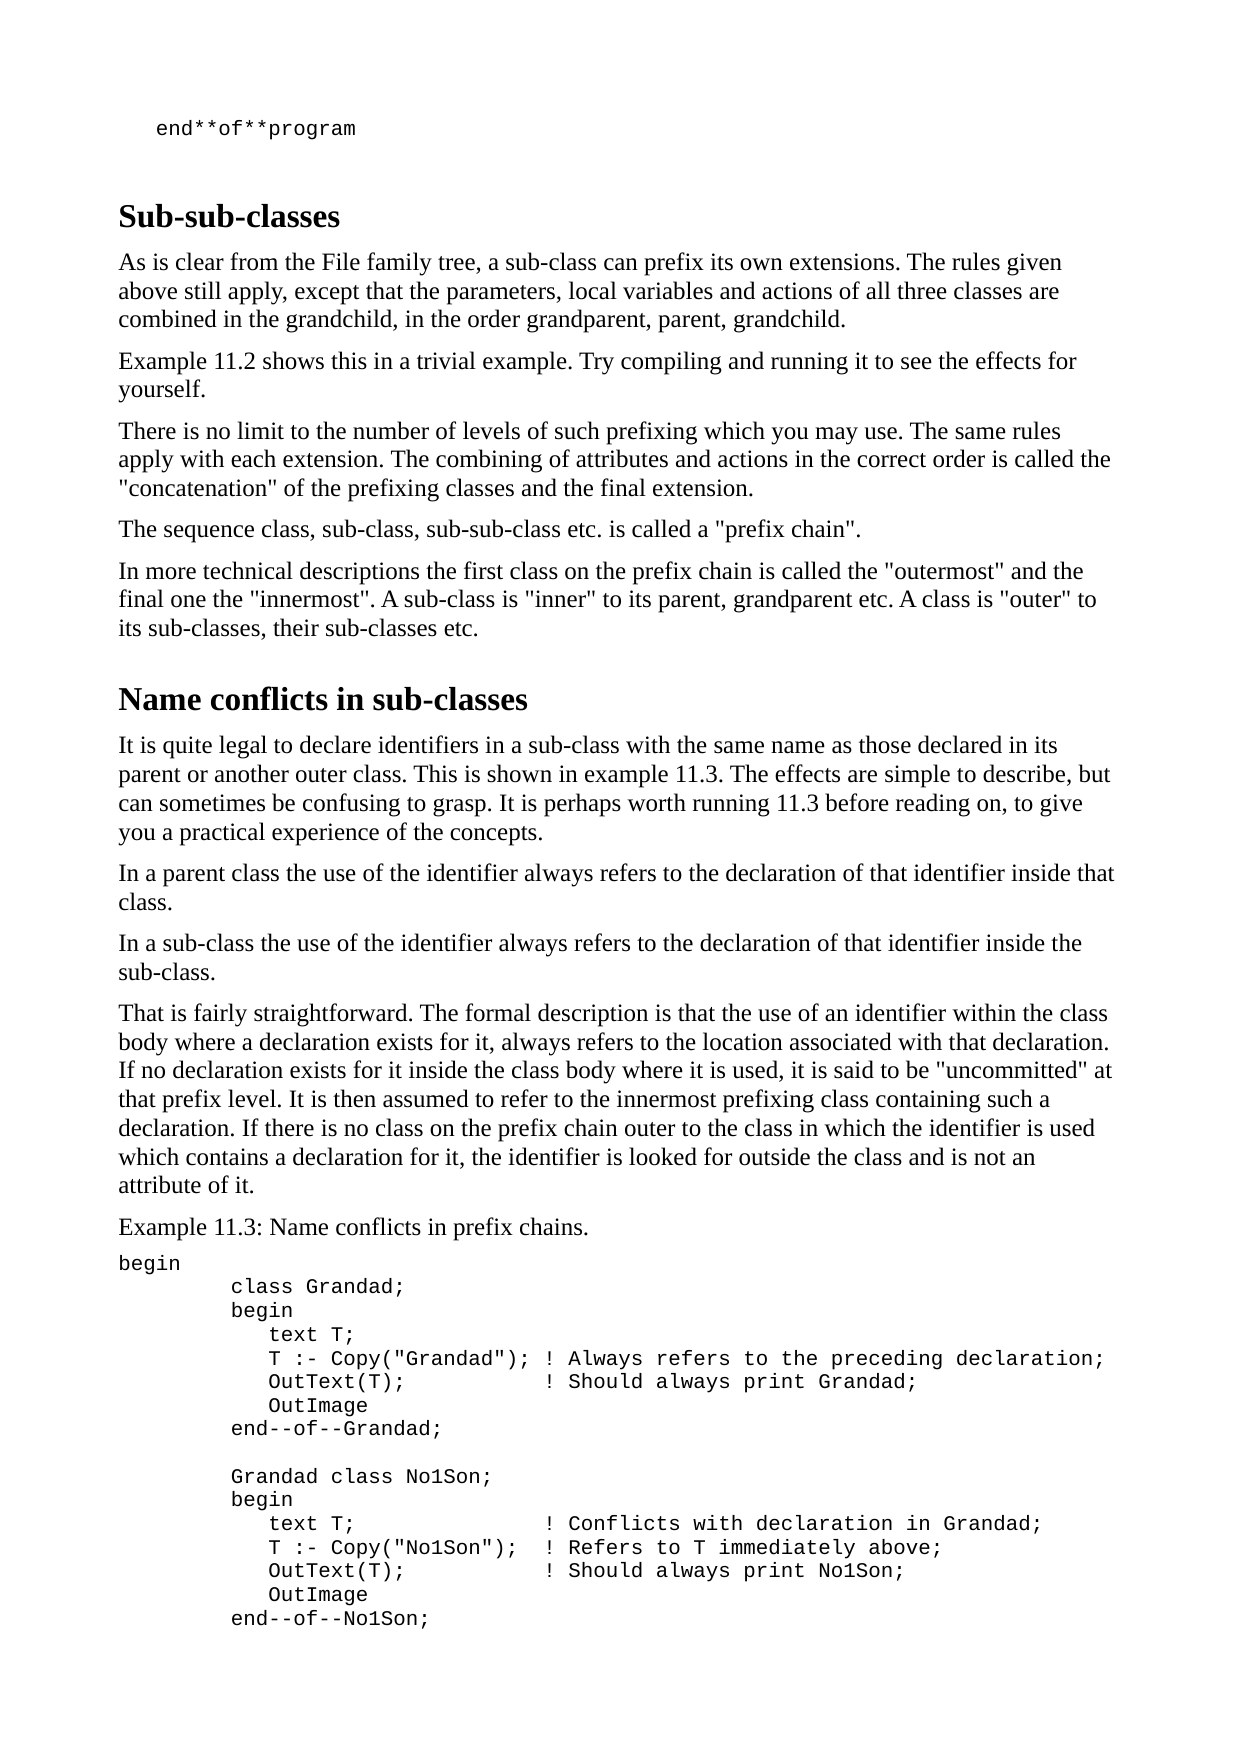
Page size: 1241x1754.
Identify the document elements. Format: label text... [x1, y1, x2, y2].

text begin [118, 1300, 1122, 1324]
text Example 11.3: Name conflicts in prefix chains. [118, 1212, 1122, 1240]
text end--of--Grandad; [118, 1418, 1122, 1442]
text As is clear from the File family tree, a sub-class can prefix its own extensions. The rules given above still apply, except that the parameters, local variables and actions of all three classes are combined in the grandchild, in the order grandparent, parent, grandchild. [118, 247, 1122, 333]
text end--of--No1Son; [118, 1608, 1122, 1631]
text OutImage [118, 1395, 1122, 1418]
text OutText(T); ! Should always print No1Son; [118, 1560, 1122, 1584]
text T :- Copy("No1Son"); ! Refers to T immediately above; [118, 1537, 1122, 1560]
text In a sub-class the use of the identifier always refers to the declaration of that identifier inside the sub-class. [118, 928, 1122, 985]
text It is quite legal to declare identifiers in a sub-class with the same name as those declared in its parent or another outer class. This is shown in example 11.3. The effects are simple to describe, but can sometimes be confusing to grasp. It is perhaps worth running 11.3 before reading on, to give you a practical experience of the concepts. [118, 730, 1122, 845]
text OutText(T); ! Should always print Grandad; [118, 1371, 1122, 1395]
text end**of**program [118, 118, 1122, 142]
text In more technical descriptions the first class on the prefix chain is called the "outermost" and the final one the "innermost". A sub-class is "inner" to its parent, grandparent etc. A class is "outer" to its sub-classes, their sub-classes etc. [118, 556, 1122, 642]
text In a parent class the use of the identifier always refers to the declaration of that identifier inside that class. [118, 858, 1122, 915]
text OutImage [118, 1584, 1122, 1608]
text Grandad class No1Son; [118, 1466, 1122, 1489]
text That is fairly straightforward. The formal description is that the use of an identifier within the class body where a declaration exists for it, always refers to the location associated with that declaration. If no declaration exists for it inside the class body where it is used, it is said to be "uncommitted" at that prefix level. It is then assumed to refer to the innermost prefixing class containing such a declaration. If there is no class on the prefix chain outer to the class in which the identifier is used which contains a declaration for it, the identifier is looked for outside the class and is not an attribute of it. [118, 998, 1122, 1199]
subtitle Sub-sub-classes [118, 196, 1122, 234]
text Example 11.2 shows this in a trivial example. Try compiling and running it to see the effects for yourself. [118, 346, 1122, 403]
text text T; ! Conflicts with declaration in Grandad; [118, 1513, 1122, 1537]
text T :- Copy("Grandad"); ! Always refers to the preceding declaration; [118, 1347, 1122, 1371]
text The sequence class, sub-class, sub-sub-class etc. is called a "prefix chain". [118, 514, 1122, 543]
text There is no limit to the number of levels of such prefixing which you may use. The same rules apply with each extension. The combining of attributes and actions in the correct order is called the "concatenation" of the prefixing classes and the final extension. [118, 416, 1122, 502]
text class Grandad; [118, 1277, 1122, 1300]
text begin [118, 1489, 1122, 1513]
subtitle Name conflicts in sub-classes [118, 679, 1122, 718]
text text T; [118, 1324, 1122, 1347]
text begin [118, 1253, 1122, 1277]
